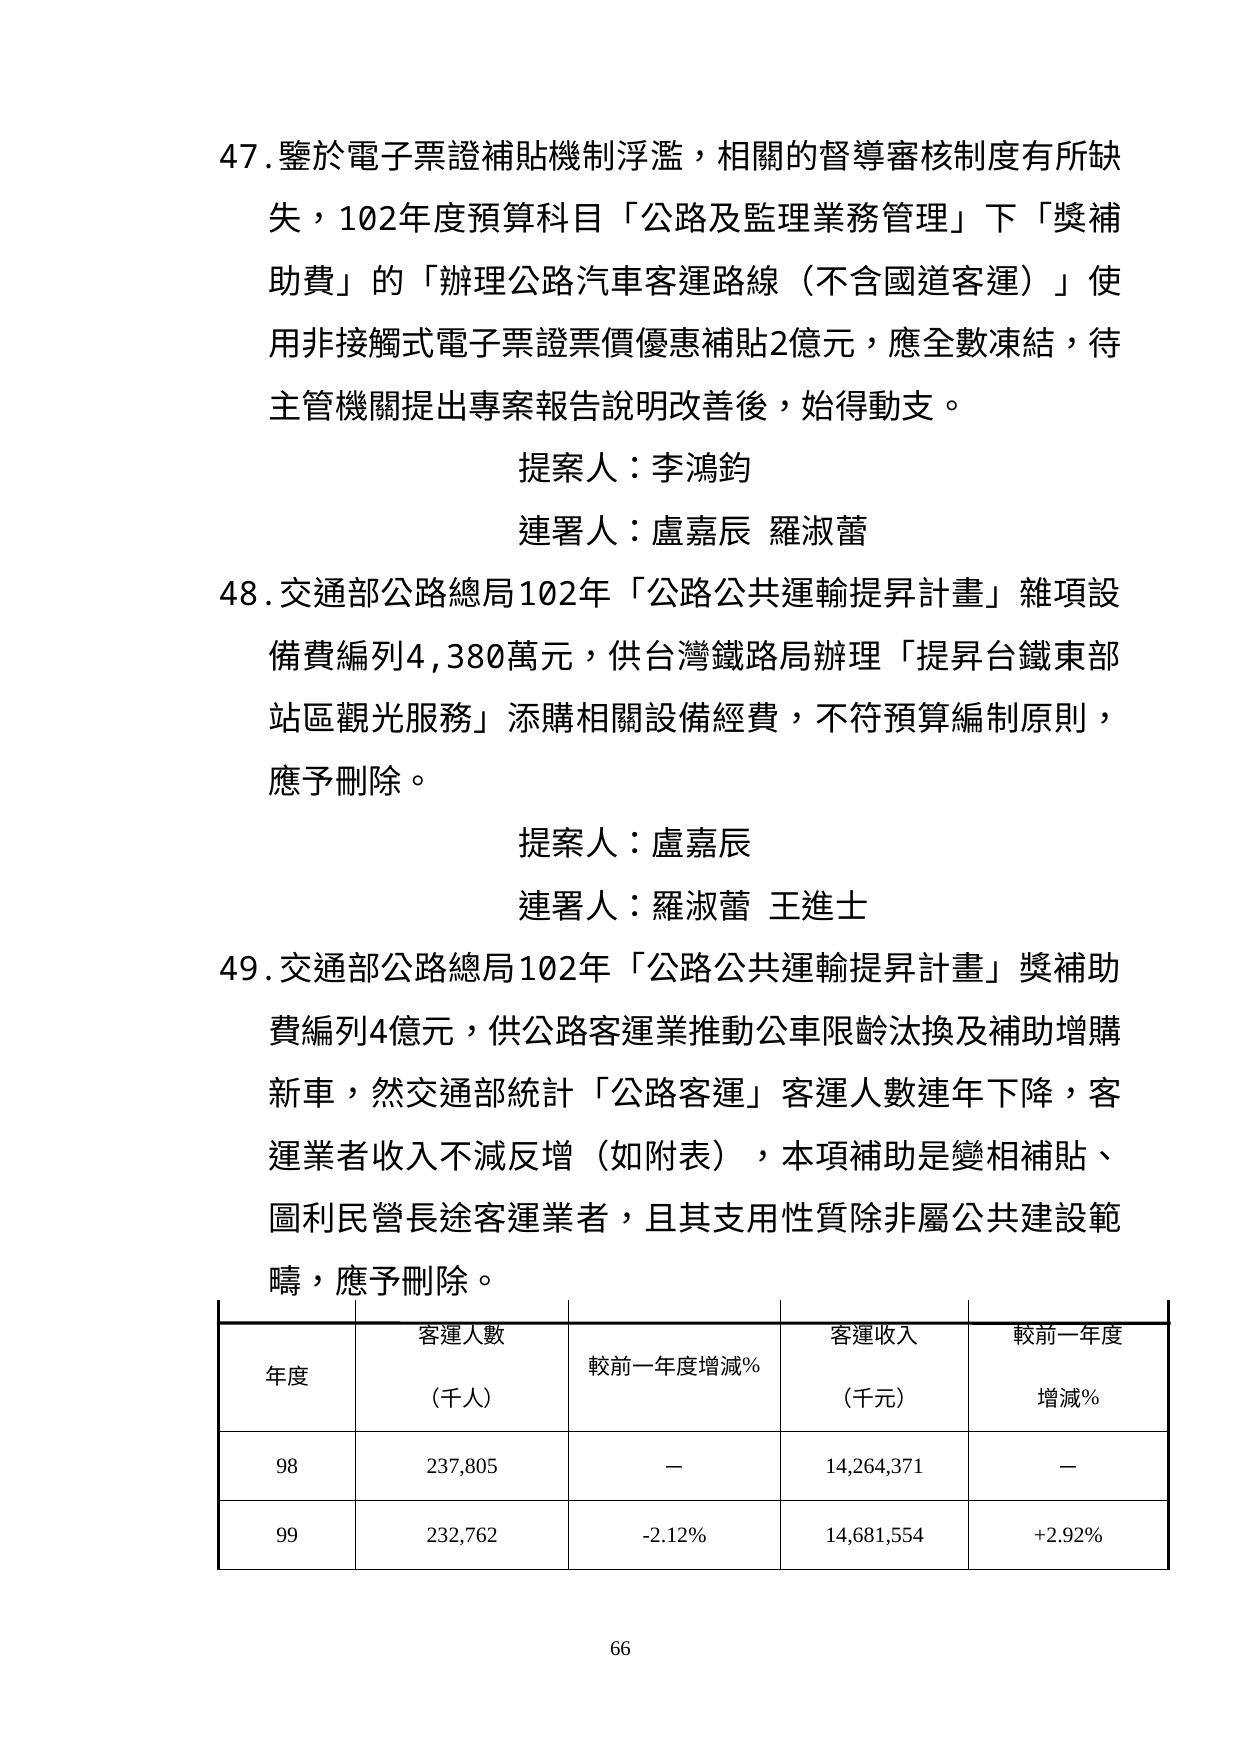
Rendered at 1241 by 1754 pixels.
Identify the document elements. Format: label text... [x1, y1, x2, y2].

table_header [969, 1300, 1167, 1321]
table_cell 232,762 [356, 1501, 568, 1569]
table_header [781, 1300, 968, 1321]
table_cell 99 [220, 1501, 355, 1569]
text 提案人：盧嘉辰 [252, 800, 1122, 862]
table_cell － [969, 1432, 1167, 1500]
text 48.交通部公路總局102年「公路公共運輸提昇計畫」雜項設備費編列4,380萬元，供台灣鐵路局辦理「提昇台鐵東部站區觀光服務」添購相關設備經費，不符預算編制原則，應予刪除。 [218, 550, 1122, 800]
table_header [356, 1300, 568, 1321]
table_cell +2.92% [969, 1501, 1167, 1569]
table_cell 237,805 [356, 1432, 568, 1500]
text 連署人：羅淑蕾 王進士 [252, 862, 1122, 925]
text 49.交通部公路總局102年「公路公共運輸提昇計畫」獎補助費編列4億元，供公路客運業推動公車限齡汰換及補助增購新車，然交通部統計「公路客運」客運人數連年下降，客運業者收入不減反增（如附表），本項補助是變相補貼、圖利民營長途客運業者，且其支用性質除非屬公共建設範疇，應予刪除。 [218, 925, 1122, 1300]
table_header [220, 1300, 355, 1321]
table_cell 98 [220, 1432, 355, 1500]
text 47.鑒於電子票證補貼機制浮濫，相關的督導審核制度有所缺失，102年度預算科目「公路及監理業務管理」下「獎補助費」的「辦理公路汽車客運路線（不含國道客運）」使用非接觸式電子票證票價優惠補貼2億元，應全數凍結，待主管機關提出專案報告說明改善後，始得動支。 [218, 112, 1122, 425]
text 提案人：李鴻鈞 [252, 425, 1122, 487]
table_cell － [569, 1432, 780, 1500]
table_header 較前一年度 增減% [969, 1325, 1167, 1431]
table_header 客運人數 （千人） [356, 1325, 568, 1431]
table_cell 14,681,554 [781, 1501, 968, 1569]
text 連署人：盧嘉辰 羅淑蕾 [252, 487, 1122, 550]
table_header 年度 [220, 1325, 355, 1431]
table_cell -2.12% [569, 1501, 780, 1569]
table_cell 14,264,371 [781, 1432, 968, 1500]
table_header [569, 1300, 780, 1321]
table_header 客運收入 （千元） [781, 1325, 968, 1431]
table_header 較前一年度增減% [569, 1325, 780, 1431]
